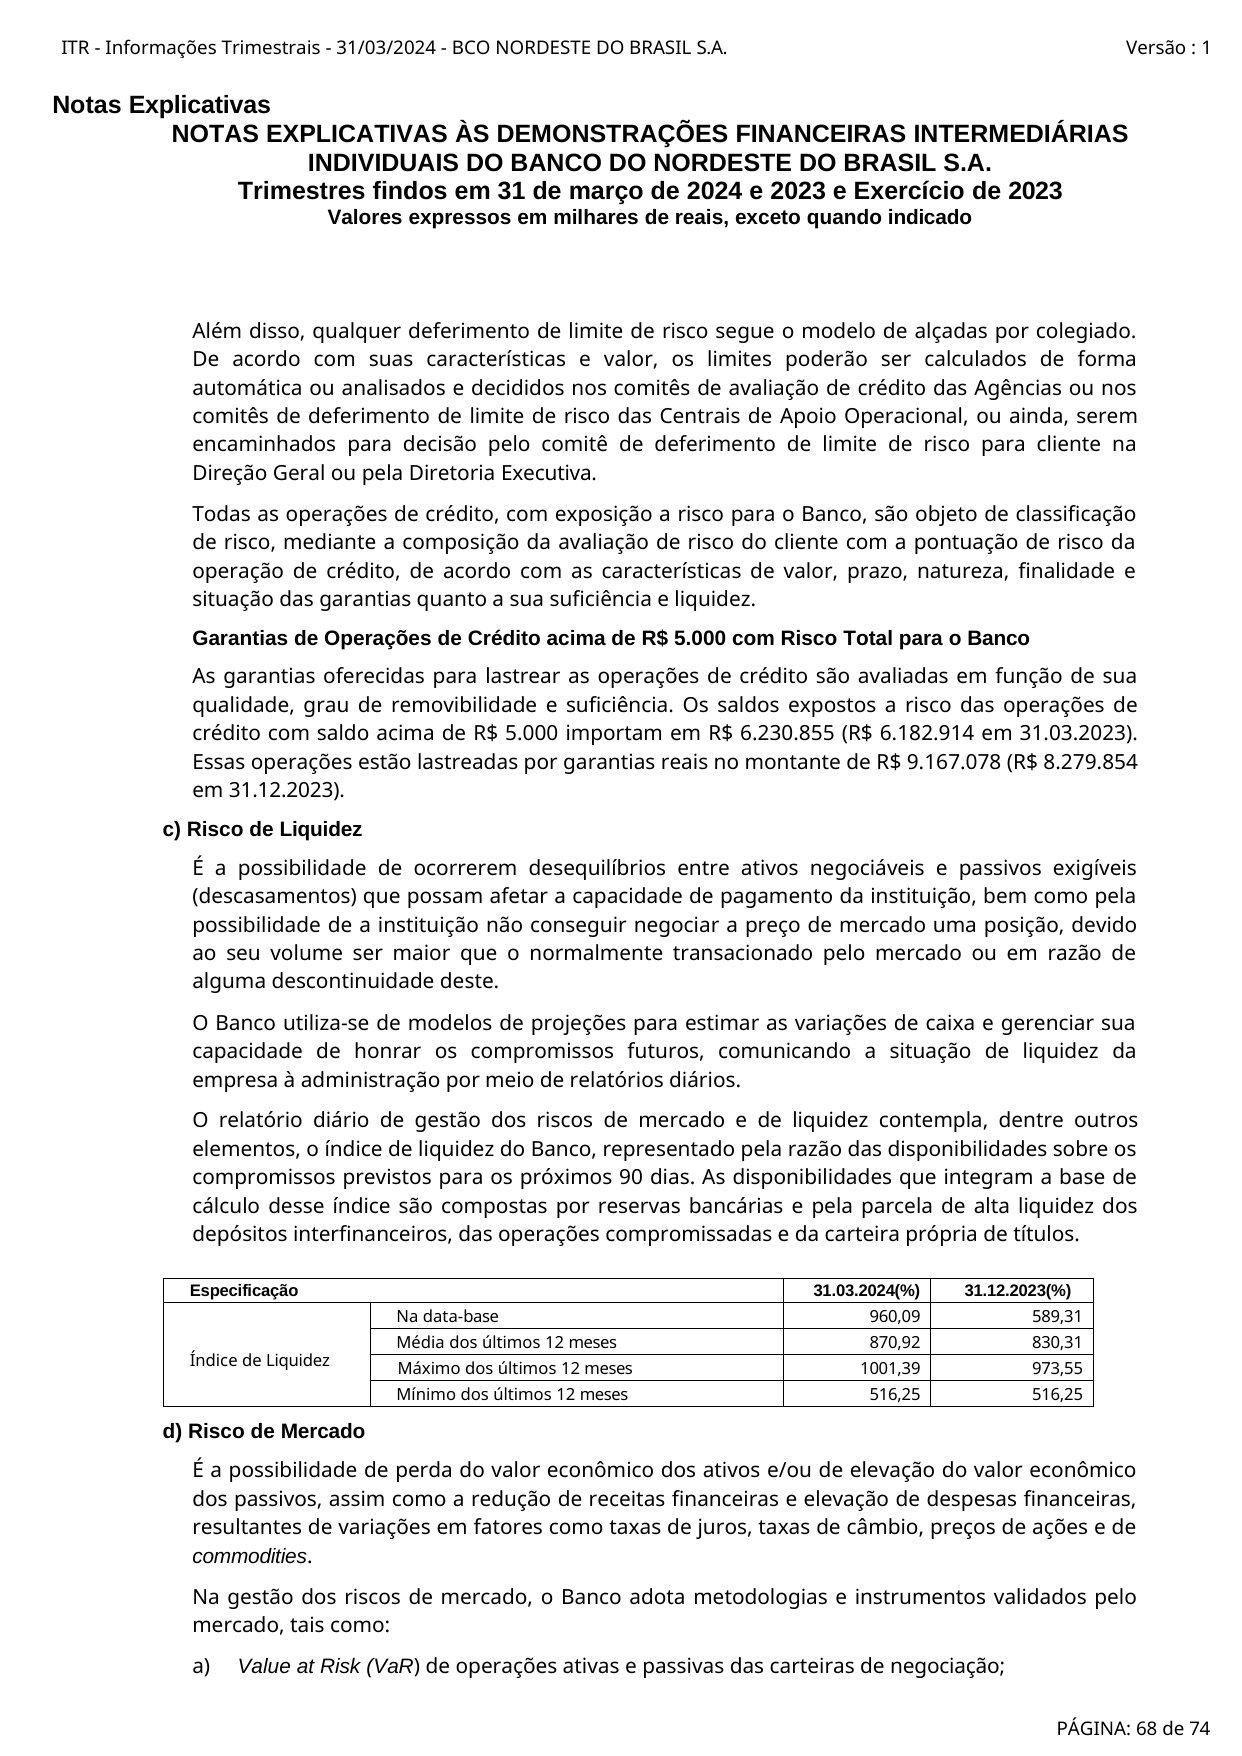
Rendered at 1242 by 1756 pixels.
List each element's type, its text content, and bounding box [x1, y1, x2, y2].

text Todas as operações de crédito, com exposição a risco para o Banco, são objeto de classificação de risco, mediante a composição da avaliação de risco do cliente com a pontuação de risco da operação de crédito, de acordo com as características de valor, prazo, natureza, finalidade e situação das garantias quanto a sua suficiência e liquidez. [192, 499, 1138, 613]
table_cell 960,09 [784, 1303, 930, 1327]
text Além disso, qualquer deferimento de limite de risco segue o modelo de alçadas por colegiado. De acordo com suas características e valor, os limites poderão ser calculados de forma automática ou analisados e decididos nos comitês de avaliação de crédito das Agências ou nos comitês de deferimento de limite de risco das Centrais de Apoio Operacional, ou ainda, serem encaminhados para decisão pelo comitê de deferimento de limite de risco para cliente na Direção Geral ou pela Diretoria Executiva. [192, 316, 1139, 486]
list Risco de Mercado [162, 1419, 1164, 1443]
table_cell 1001,39 [784, 1355, 930, 1379]
table_cell 589,31 [931, 1303, 1093, 1327]
table_cell 516,25 [931, 1381, 1093, 1406]
text O Banco utiliza-se de modelos de projeções para estimar as variações de caixa e gerenciar sua capacidade de honrar os compromissos futuros, comunicando a situação de liquidez da empresa à administração por meio de relatórios diários. [192, 1008, 1138, 1093]
table_cell Média dos últimos 12 meses [371, 1329, 783, 1353]
table_header 31.03.2024(%) [784, 1279, 930, 1302]
table_cell Mínimo dos últimos 12 meses [371, 1381, 783, 1406]
subtitle Garantias de Operações de Crédito acima de R$ 5.000 com Risco Total para o Banco [192, 625, 1164, 649]
table_cell 973,55 [931, 1355, 1093, 1379]
text É a possibilidade de ocorrerem desequilíbrios entre ativos negociáveis e passivos exigíveis (descasamentos) que possam afetar a capacidade de pagamento da instituição, bem como pela possibilidade de a instituição não conseguir negociar a preço de mercado uma posição, devido ao seu volume ser maior que o normalmente transacionado pelo mercado ou em razão de alguma descontinuidade deste. [192, 853, 1138, 995]
table_cell Na data-base [371, 1303, 783, 1327]
list Value at Risk (VaR) de operações ativas e passivas das carteiras de negociação; [192, 1651, 1164, 1679]
text O relatório diário de gestão dos riscos de mercado e de liquidez contempla, dentre outros elementos, o índice de liquidez do Banco, representado pela razão das disponibilidades sobre os compromissos previstos para os próximos 90 dias. As disponibilidades que integram a base de cálculo desse índice são compostas por reservas bancárias e pela parcela de alta liquidez dos depósitos interfinanceiros, das operações compromissadas e da carteira própria de títulos. [192, 1106, 1138, 1248]
list Risco de Liquidez [162, 817, 1164, 841]
table_header 31.12.2023(%) [931, 1279, 1093, 1302]
text É a possibilidade de perda do valor econômico dos ativos e/ou de elevação do valor econômico dos passivos, assim como a redução de receitas financeiras e elevação de despesas financeiras, resultantes de variações em fatores como taxas de juros, taxas de câmbio, preços de ações e de commodities. [192, 1456, 1138, 1569]
table_cell Índice de Liquidez [164, 1303, 370, 1406]
text Na gestão dos riscos de mercado, o Banco adota metodologias e instrumentos validados pelo mercado, tais como: [192, 1582, 1138, 1639]
table_cell 830,31 [931, 1329, 1093, 1353]
table_cell 516,25 [784, 1381, 930, 1406]
table_cell Máximo dos últimos 12 meses [371, 1355, 783, 1379]
text As garantias oferecidas para lastrear as operações de crédito são avaliadas em função de sua qualidade, grau de removibilidade e suficiência. Os saldos expostos a risco das operações de crédito com saldo acima de R$ 5.000 importam em R$ 6.230.855 (R$ 6.182.914 em 31.03.2023). Essas operações estão lastreadas por garantias reais no montante de R$ 9.167.078 (R$ 8.279.854 em 31.12.2023). [192, 662, 1139, 804]
table_header Especificação [164, 1279, 783, 1302]
table_cell 870,92 [784, 1329, 930, 1353]
